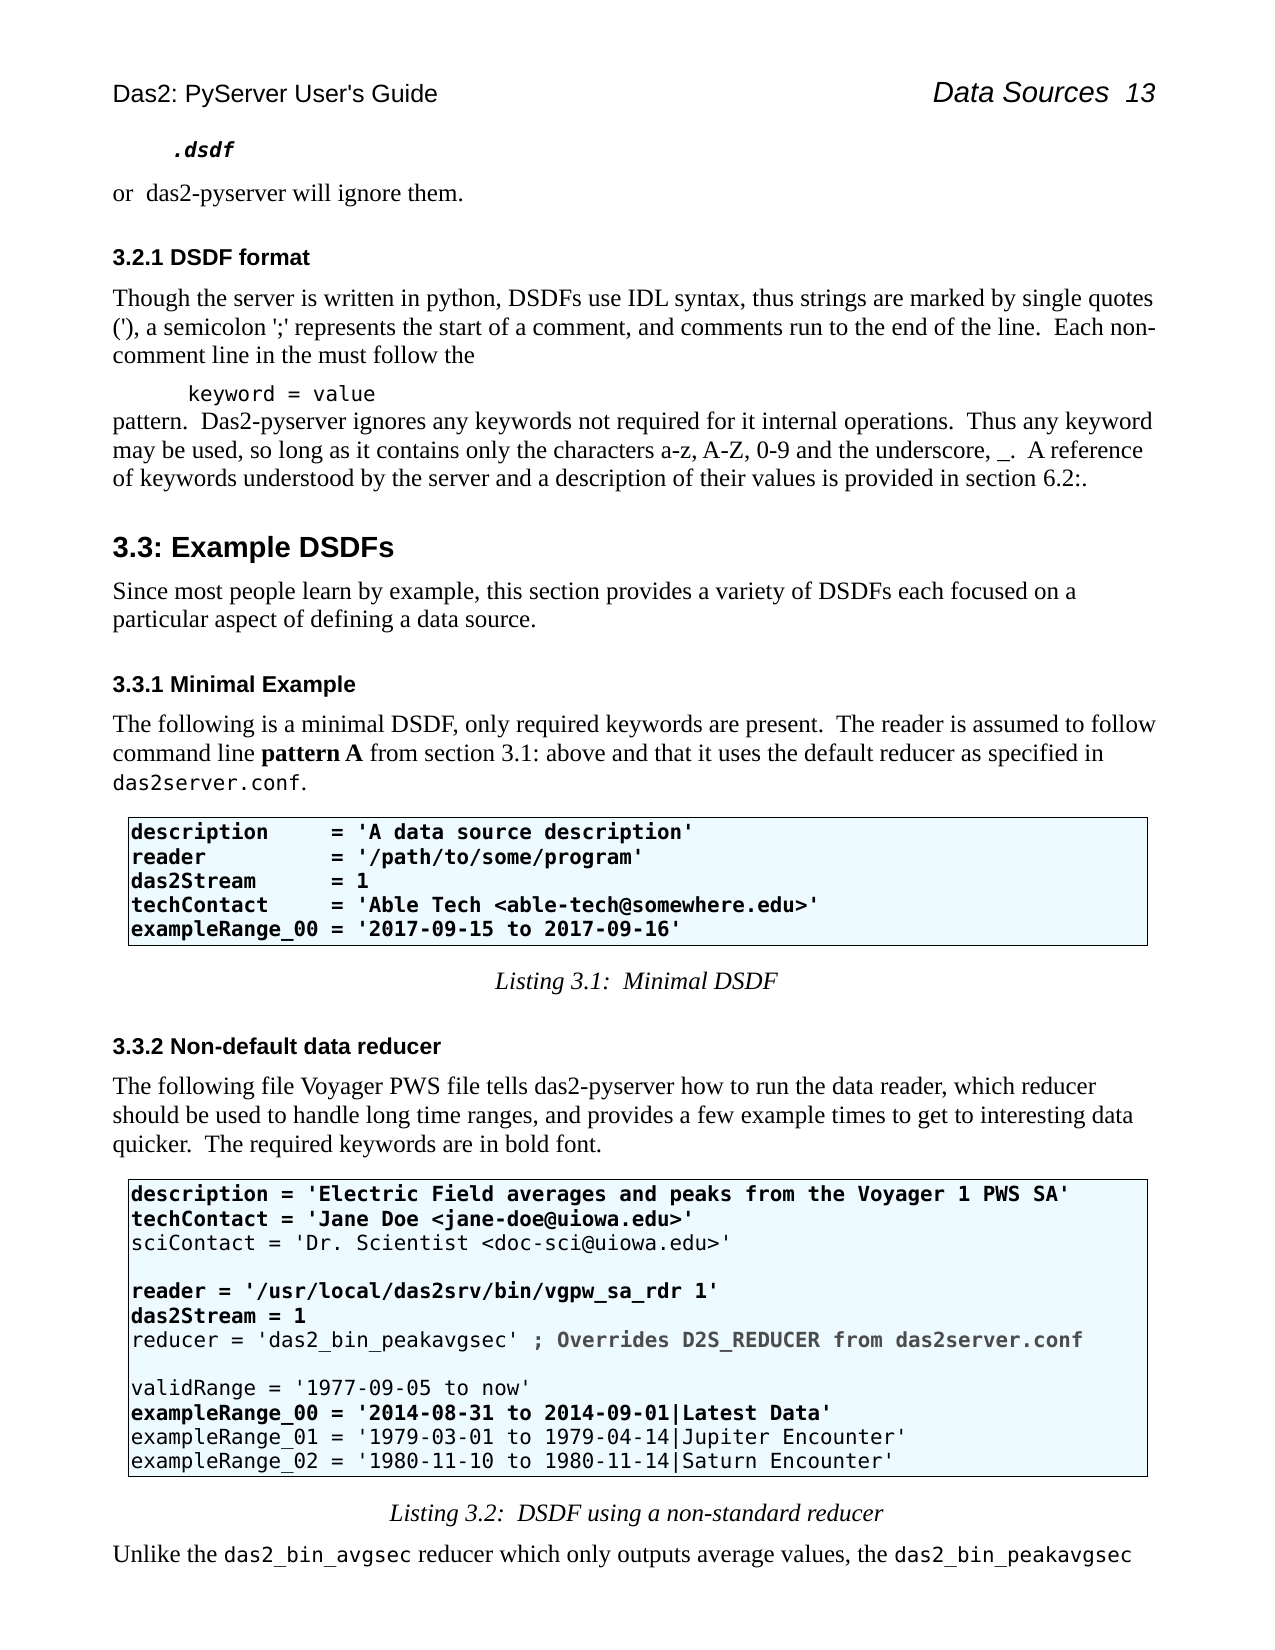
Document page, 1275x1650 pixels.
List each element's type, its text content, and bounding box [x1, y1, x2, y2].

text keyword = value [112, 382, 1162, 406]
text Since most people learn by example, this section provides a variety of DSDFs each focused on a particular aspect of defining a data source. [112, 576, 1162, 633]
text Listing 3.2: DSDF using a non-standard reducer [112, 1498, 1162, 1527]
text Listing 3.1: Minimal DSDF [112, 966, 1162, 995]
subtitle Minimal Example [112, 671, 1162, 697]
text The following file Voyager PWS file tells das2-pyserver how to run the data reader, which reducer should be used to handle long time ranges, and provides a few example times to get to interesting data quicker. The required keywords are in bold font. [112, 1071, 1162, 1158]
text pattern. Das2-pyserver ignores any keywords not required for it internal operations. Thus any keyword may be used, so long as it contains only the characters a-z, A-Z, 0-9 and the underscore, _. A reference of keywords understood by the server and a description of their values is provided in section 6.2. [112, 406, 1162, 492]
text exampleRange_00 = '2014-08-31 to 2014-09-01|Latest Data' [129, 1398, 1147, 1422]
text reader = '/usr/local/das2srv/bin/vgpw_sa_rdr 1' [129, 1276, 1147, 1301]
text or das2-pyserver will ignore them. [112, 178, 1162, 207]
text das2Stream = 1 [129, 1301, 1147, 1325]
text description = 'Electric Field averages and peaks from the Voyager 1 PWS SA' [129, 1180, 1147, 1203]
subtitle Example DSDFs [112, 530, 1162, 563]
text exampleRange_01 = '1979-03-01 to 1979-04-14|Jupiter Encounter' [129, 1422, 1147, 1446]
text validRange = '1977-09-05 to now' [129, 1373, 1147, 1398]
text sciContact = 'Dr. Scientist <doc-sci@uiowa.edu>' [129, 1228, 1147, 1252]
text exampleRange_02 = '1980-11-10 to 1980-11-14|Saturn Encounter' [129, 1446, 1147, 1476]
subtitle Non-default data reducer [112, 1033, 1162, 1059]
subtitle DSDF format [112, 244, 1162, 270]
text exampleRange_00 = '2017-09-15 to 2017-09-16' [129, 914, 1147, 945]
text Though the server is written in python, DSDFs use IDL syntax, thus strings are marked by single quotes ('), a semicolon ';' represents the start of a comment, and comments run to the end of the line. Each non-comment line in the must follow the [112, 283, 1162, 369]
text reducer = 'das2_bin_peakavgsec' ; Overrides D2S_REDUCER from das2server.conf [129, 1325, 1147, 1349]
text das2Stream = 1 [129, 866, 1147, 890]
text The following is a minimal DSDF, only required keywords are present. The reader is assumed to follow command line pattern A from section 3.1 above and that it uses the default reducer as specified in das2server.conf. [112, 709, 1162, 796]
text Unlike the das2_bin_avgsec reducer which only outputs average values, the das2_bin_peakavgsec [112, 1539, 1162, 1568]
text .dsdf [172, 138, 1103, 163]
text reader = '/path/to/some/program' [129, 842, 1147, 866]
text techContact = 'Able Tech <able-tech@somewhere.edu>' [129, 890, 1147, 914]
text description = 'A data source description' [129, 818, 1147, 842]
text techContact = 'Jane Doe <jane-doe@uiowa.edu>' [129, 1203, 1147, 1228]
